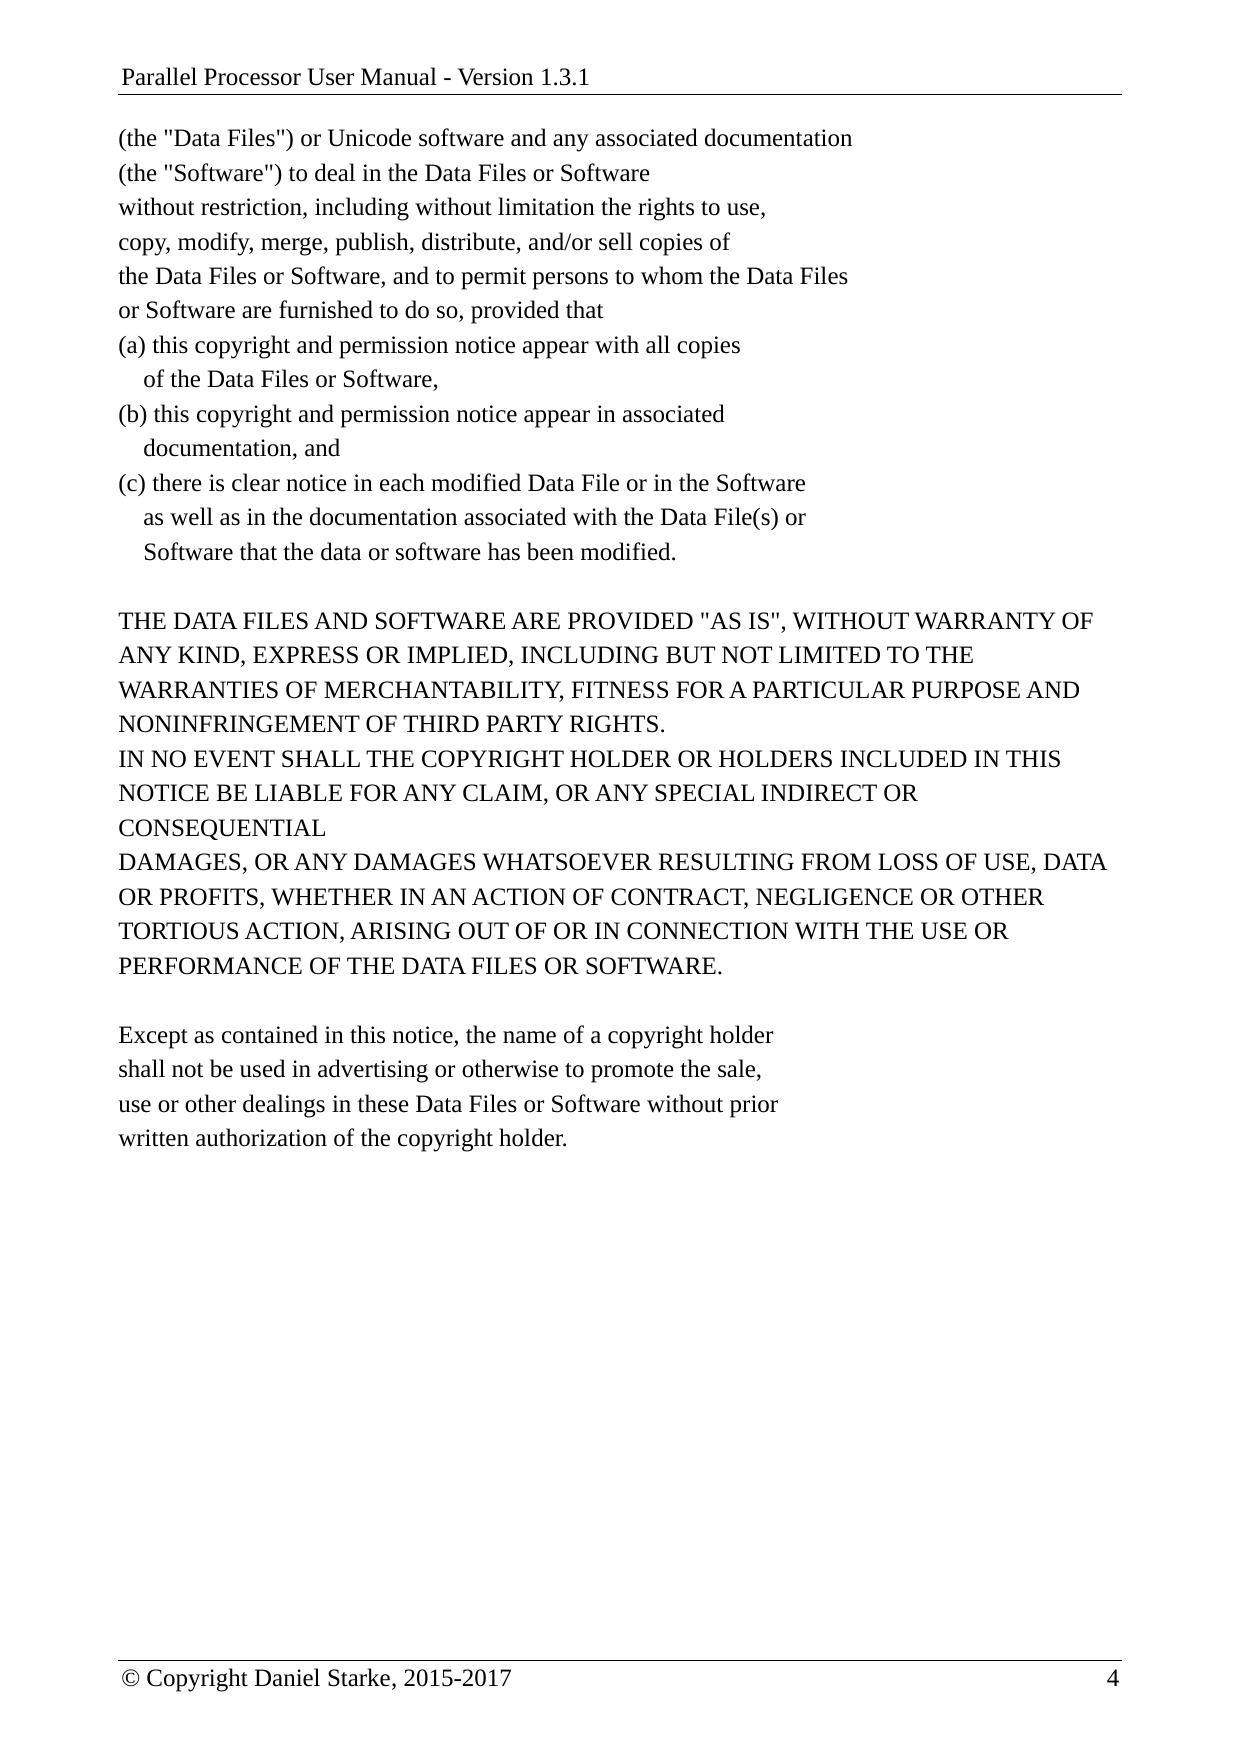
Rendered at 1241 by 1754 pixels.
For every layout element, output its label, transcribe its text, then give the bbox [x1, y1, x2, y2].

text (the "Data Files") or Unicode software and any associated documentation (the "Software") to deal in the Data Files or Software without restriction, including without limitation the rights to use, copy, modify, merge, publish, distribute, and/or sell copies of the Data Files or Software, and to permit persons to whom the Data Files or Software are furnished to do so, provided that (a) this copyright and permission notice appear with all copies of the Data Files or Software, (b) this copyright and permission notice appear in associated documentation, and (c) there is clear notice in each modified Data File or in the Software as well as in the documentation associated with the Data File(s) or Software that the data or software has been modified. THE DATA FILES AND SOFTWARE ARE PROVIDED "AS IS", WITHOUT WARRANTY OF ANY KIND, EXPRESS OR IMPLIED, INCLUDING BUT NOT LIMITED TO THE WARRANTIES OF MERCHANTABILITY, FITNESS FOR A PARTICULAR PURPOSE AND NONINFRINGEMENT OF THIRD PARTY RIGHTS. IN NO EVENT SHALL THE COPYRIGHT HOLDER OR HOLDERS INCLUDED IN THIS NOTICE BE LIABLE FOR ANY CLAIM, OR ANY SPECIAL INDIRECT OR CONSEQUENTIAL DAMAGES, OR ANY DAMAGES WHATSOEVER RESULTING FROM LOSS OF USE, DATA OR PROFITS, WHETHER IN AN ACTION OF CONTRACT, NEGLIGENCE OR OTHER TORTIOUS ACTION, ARISING OUT OF OR IN CONNECTION WITH THE USE OR PERFORMANCE OF THE DATA FILES OR SOFTWARE. Except as contained in this notice, the name of a copyright holder shall not be used in advertising or otherwise to promote the sale, use or other dealings in these Data Files or Software without prior written authorization of the copyright holder. [118, 123, 1122, 1152]
